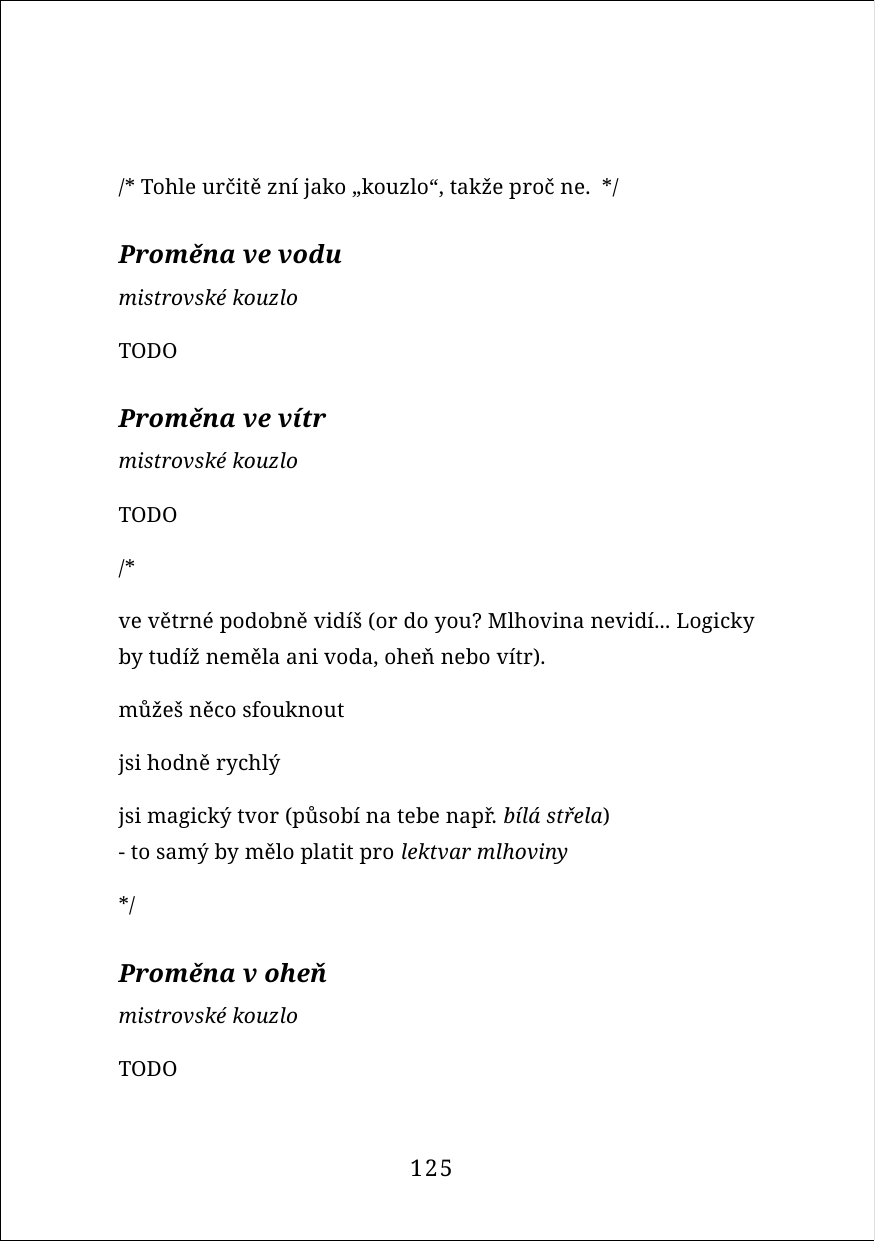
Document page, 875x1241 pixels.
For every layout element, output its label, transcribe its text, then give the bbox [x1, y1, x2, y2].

text mistrovské kouzlo [118, 447, 756, 475]
text mistrovské kouzlo [118, 283, 756, 311]
text TODO [118, 500, 756, 528]
text jsi hodně rychlý [118, 748, 756, 777]
subtitle Proměna v oheň [118, 955, 756, 989]
text */ [118, 890, 756, 919]
text TODO [118, 336, 756, 364]
text ve větrné podobně vidíš (or do you? Mlhovina nevidí... Logicky by tudíž neměla ani voda, oheň nebo vítr). [118, 606, 756, 670]
text /* [118, 553, 756, 582]
text jsi magický tvor (působí na tebe např. bílá střela) - to samý by mělo platit pro lektvar mlhoviny [118, 802, 756, 866]
text můžeš něco sfouknout [118, 695, 756, 723]
subtitle Proměna ve vodu [118, 237, 756, 271]
text TODO [118, 1054, 756, 1083]
subtitle Proměna ve vítr [118, 401, 756, 435]
text /* Tohle určitě zní jako „kouzlo“, takže proč ne. */ [118, 172, 756, 200]
text mistrovské kouzlo [118, 1001, 756, 1029]
